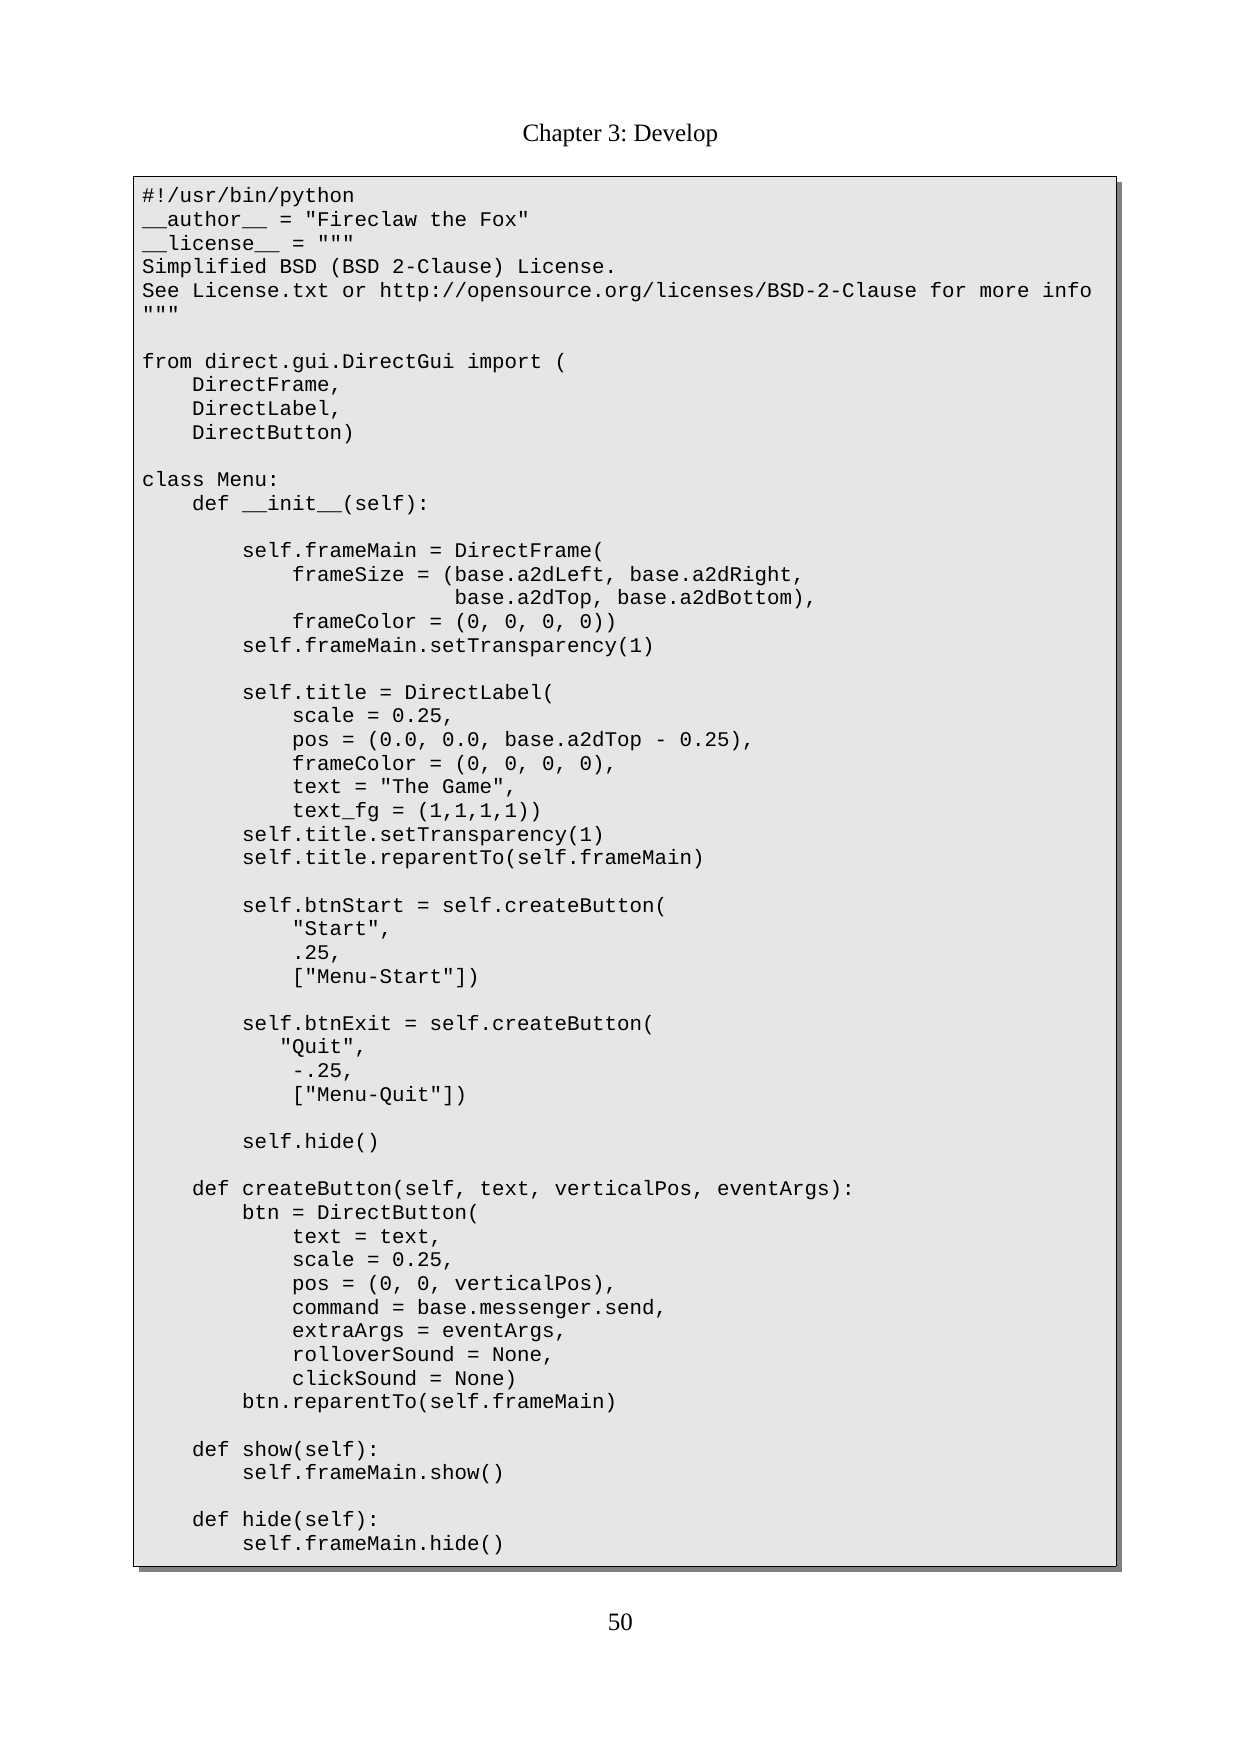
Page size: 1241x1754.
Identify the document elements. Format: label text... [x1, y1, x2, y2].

text clickSound = None) [134, 1359, 1116, 1382]
text self.btnStart = self.createButton( [134, 886, 1116, 909]
text pos = (0.0, 0.0, base.a2dTop - 0.25), [134, 720, 1116, 744]
text def hide(self): [134, 1501, 1116, 1524]
text from direct.gui.DirectGui import ( [134, 342, 1116, 366]
text See License.txt or http://opensource.org/licenses/BSD-2-Clause for more info [134, 271, 1116, 294]
text .25, [134, 933, 1116, 957]
text ["Menu-Quit"]) [134, 1075, 1116, 1098]
text command = base.messenger.send, [134, 1288, 1116, 1311]
text class Menu: [134, 460, 1116, 484]
text btn = DirectButton( [134, 1193, 1116, 1217]
text self.title.reparentTo(self.frameMain) [134, 838, 1116, 862]
text def createButton(self, text, verticalPos, eventArgs): [134, 1169, 1116, 1193]
text scale = 0.25, [134, 697, 1116, 720]
text def __init__(self): [134, 484, 1116, 507]
text "Quit", [134, 1028, 1116, 1051]
text frameColor = (0, 0, 0, 0)) [134, 602, 1116, 626]
text -.25, [134, 1051, 1116, 1075]
text base.a2dTop, base.a2dBottom), [134, 578, 1116, 602]
text #!/usr/bin/python [134, 177, 1116, 200]
text text = "The Game", [134, 767, 1116, 791]
text extraArgs = eventArgs, [134, 1311, 1116, 1335]
text """ [134, 294, 1116, 318]
text text_fg = (1,1,1,1)) [134, 791, 1116, 815]
text self.btnExit = self.createButton( [134, 1004, 1116, 1028]
text DirectLabel, [134, 389, 1116, 413]
text Simplified BSD (BSD 2-Clause) License. [134, 247, 1116, 271]
text self.frameMain.setTransparency(1) [134, 626, 1116, 649]
text self.frameMain = DirectFrame( [134, 531, 1116, 555]
text DirectFrame, [134, 366, 1116, 389]
text DirectButton) [134, 413, 1116, 436]
text __license__ = """ [134, 224, 1116, 247]
text frameSize = (base.a2dLeft, base.a2dRight, [134, 555, 1116, 578]
text __author__ = "Fireclaw the Fox" [134, 200, 1116, 224]
text self.frameMain.show() [134, 1453, 1116, 1477]
text self.frameMain.hide() [134, 1524, 1116, 1566]
text text = text, [134, 1217, 1116, 1240]
text ["Menu-Start"]) [134, 957, 1116, 980]
text "Start", [134, 909, 1116, 933]
text scale = 0.25, [134, 1240, 1116, 1264]
text self.hide() [134, 1122, 1116, 1146]
text def show(self): [134, 1429, 1116, 1453]
text self.title.setTransparency(1) [134, 815, 1116, 838]
text rolloverSound = None, [134, 1335, 1116, 1359]
text self.title = DirectLabel( [134, 673, 1116, 697]
text frameColor = (0, 0, 0, 0), [134, 744, 1116, 767]
text pos = (0, 0, verticalPos), [134, 1264, 1116, 1288]
text btn.reparentTo(self.frameMain) [134, 1382, 1116, 1406]
